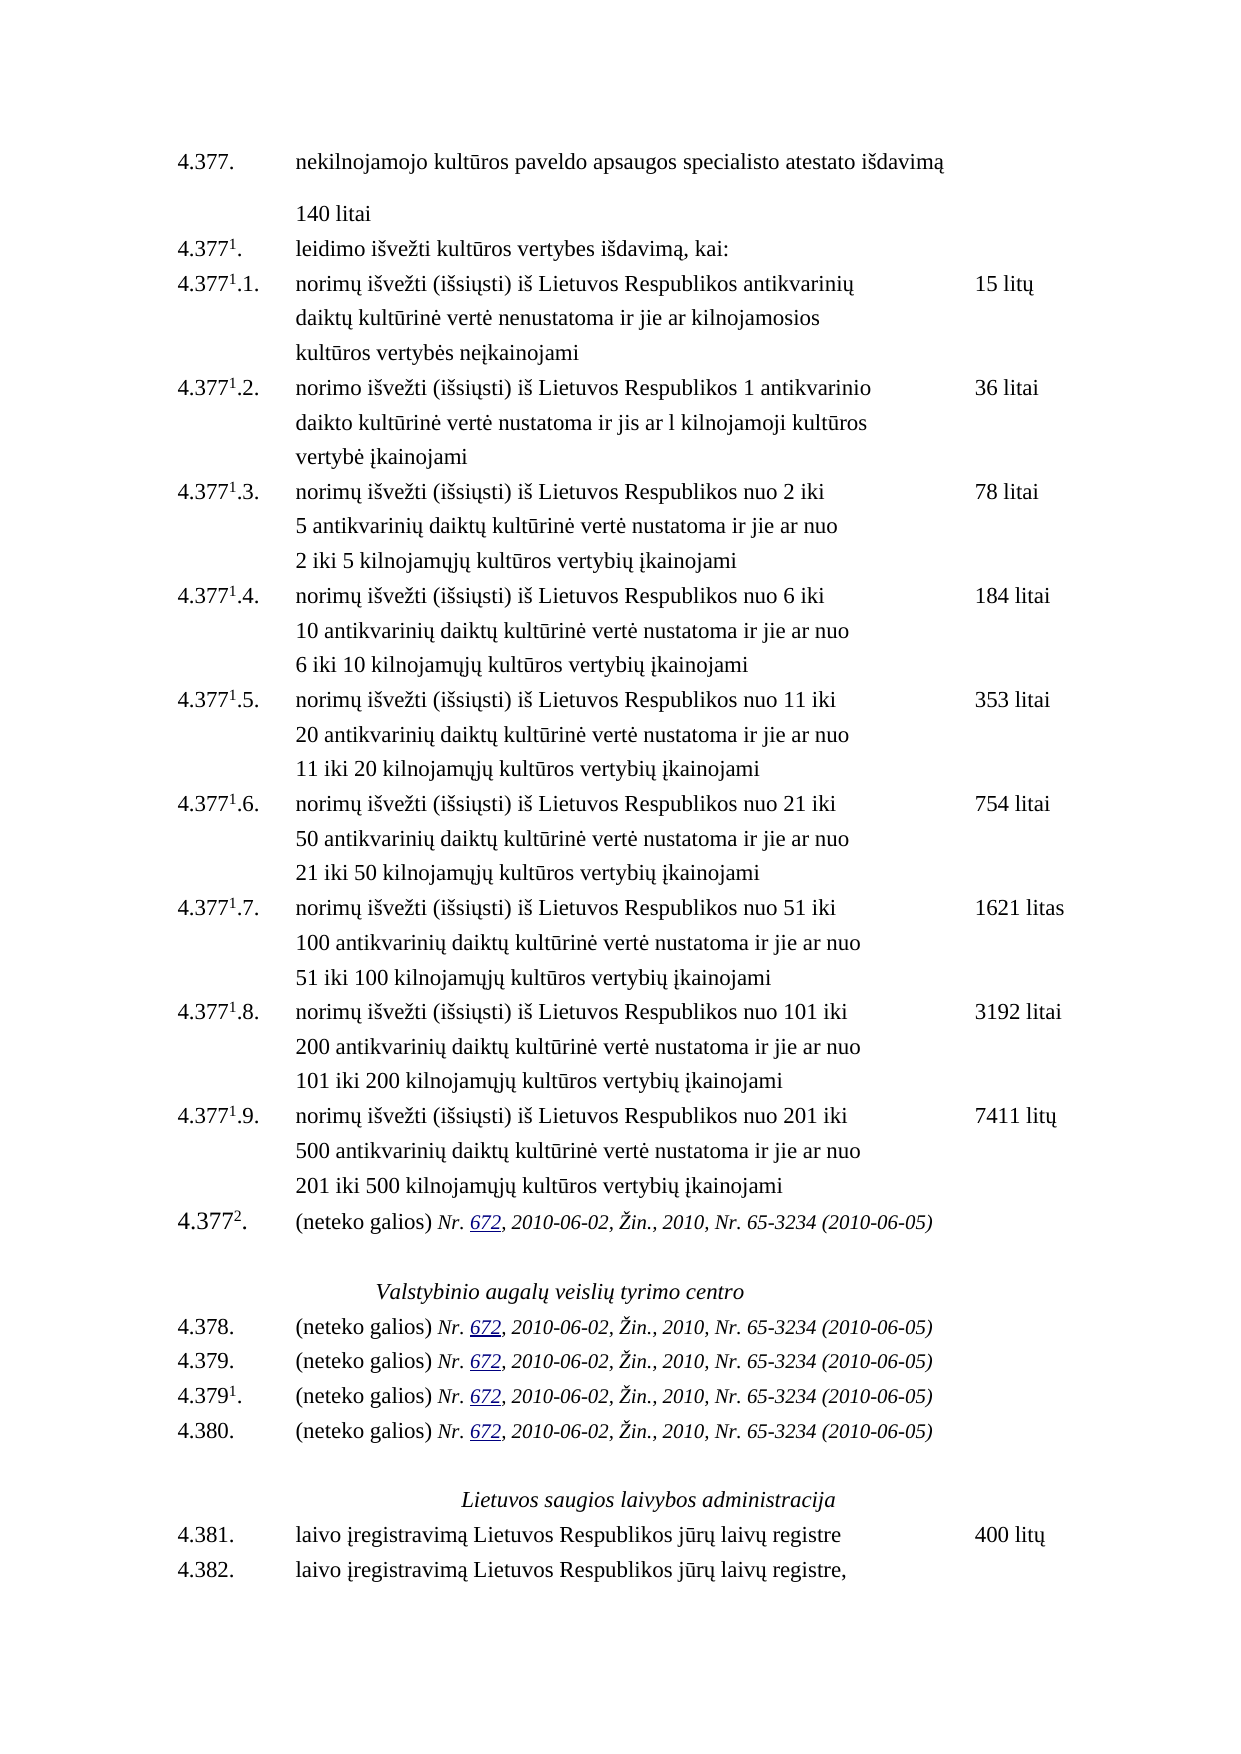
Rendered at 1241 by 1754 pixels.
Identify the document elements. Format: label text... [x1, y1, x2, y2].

text 10 antikvarinių daiktų kultūrinė vertė nustatoma ir jie ar nuo [177, 617, 1122, 643]
text 4.3771.5. norimų išvežti (išsiųsti) iš Lietuvos Respublikos nuo 11 iki 353 litai [177, 686, 1122, 712]
text 4.3771.6. norimų išvežti (išsiųsti) iš Lietuvos Respublikos nuo 21 iki 754 litai [177, 790, 1122, 816]
text 4.379. (neteko galios) Nr. 672, 2010-06-02, Žin., 2010, Nr. 65-3234 (2010-06-05) [177, 1347, 945, 1374]
text daikto kultūrinė vertė nustatoma ir jis ar l kilnojamoji kultūros [177, 408, 1122, 435]
text vertybė įkainojami [177, 443, 1122, 469]
text 4.3791. (neteko galios) Nr. 672, 2010-06-02, Žin., 2010, Nr. 65-3234 (2010-06-05) [177, 1382, 945, 1408]
text 4.377. nekilnojamojo kultūros paveldo apsaugos specialisto atestato išdavimą 140 litai [177, 148, 945, 227]
text 4.3771.9. norimų išvežti (išsiųsti) iš Lietuvos Respublikos nuo 201 iki 7411 litų [177, 1102, 1122, 1129]
text 4.3771.7. norimų išvežti (išsiųsti) iš Lietuvos Respublikos nuo 51 iki 1621 litas [177, 894, 1122, 921]
text 51 iki 100 kilnojamųjų kultūros vertybių įkainojami [177, 963, 1122, 990]
text 4.381. laivo įregistravimą Lietuvos Respublikos jūrų laivų registre 400 litų [177, 1521, 1122, 1547]
text 4.378. (neteko galios) Nr. 672, 2010-06-02, Žin., 2010, Nr. 65-3234 (2010-06-05) [177, 1313, 945, 1339]
text 101 iki 200 kilnojamųjų kultūros vertybių įkainojami [177, 1068, 1122, 1094]
text 4.3771. leidimo išvežti kultūros vertybes išdavimą, kai: [177, 235, 1122, 261]
text 200 antikvarinių daiktų kultūrinė vertė nustatoma ir jie ar nuo [177, 1033, 1122, 1059]
text 4.3771.4. norimų išvežti (išsiųsti) iš Lietuvos Respublikos nuo 6 iki 184 litai [177, 582, 1122, 608]
text 50 antikvarinių daiktų kultūrinė vertė nustatoma ir jie ar nuo [177, 825, 1122, 851]
text 11 iki 20 kilnojamųjų kultūros vertybių įkainojami [177, 755, 1122, 782]
text 20 antikvarinių daiktų kultūrinė vertė nustatoma ir jie ar nuo [177, 721, 1122, 747]
text 5 antikvarinių daiktų kultūrinė vertė nustatoma ir jie ar nuo [177, 513, 1122, 539]
text Lietuvos saugios laivybos administracija [177, 1486, 1122, 1513]
text daiktų kultūrinė vertė nenustatoma ir jie ar kilnojamosios [177, 304, 1122, 331]
text 2 iki 5 kilnojamųjų kultūros vertybių įkainojami [177, 547, 1122, 574]
text 201 iki 500 kilnojamųjų kultūros vertybių įkainojami [177, 1172, 1122, 1198]
text 4.3771.8. norimų išvežti (išsiųsti) iš Lietuvos Respublikos nuo 101 iki 3192 litai [177, 998, 1122, 1024]
text 4.380. (neteko galios) Nr. 672, 2010-06-02, Žin., 2010, Nr. 65-3234 (2010-06-05) [177, 1417, 1122, 1443]
text 4.3771.1. norimų išvežti (išsiųsti) iš Lietuvos Respublikos antikvarinių 15 litų [177, 270, 1122, 296]
text 4.382. laivo įregistravimą Lietuvos Respublikos jūrų laivų registre, [177, 1556, 1122, 1582]
text 6 iki 10 kilnojamųjų kultūros vertybių įkainojami [177, 651, 1122, 678]
text 4.3771.2. norimo išvežti (išsiųsti) iš Lietuvos Respublikos 1 antikvarinio 36 litai [177, 374, 1122, 400]
text 21 iki 50 kilnojamųjų kultūros vertybių įkainojami [177, 859, 1122, 886]
text 100 antikvarinių daiktų kultūrinė vertė nustatoma ir jie ar nuo [177, 929, 1122, 955]
text kultūros vertybės neįkainojami [177, 339, 1122, 366]
text 4.3772. (neteko galios) Nr. 672, 2010-06-02, Žin., 2010, Nr. 65-3234 (2010-06-05) [177, 1206, 945, 1235]
text Valstybinio augalų veislių tyrimo centro [177, 1278, 945, 1304]
text 4.3771.3. norimų išvežti (išsiųsti) iš Lietuvos Respublikos nuo 2 iki 78 litai [177, 478, 1122, 504]
text 500 antikvarinių daiktų kultūrinė vertė nustatoma ir jie ar nuo [177, 1137, 1122, 1163]
